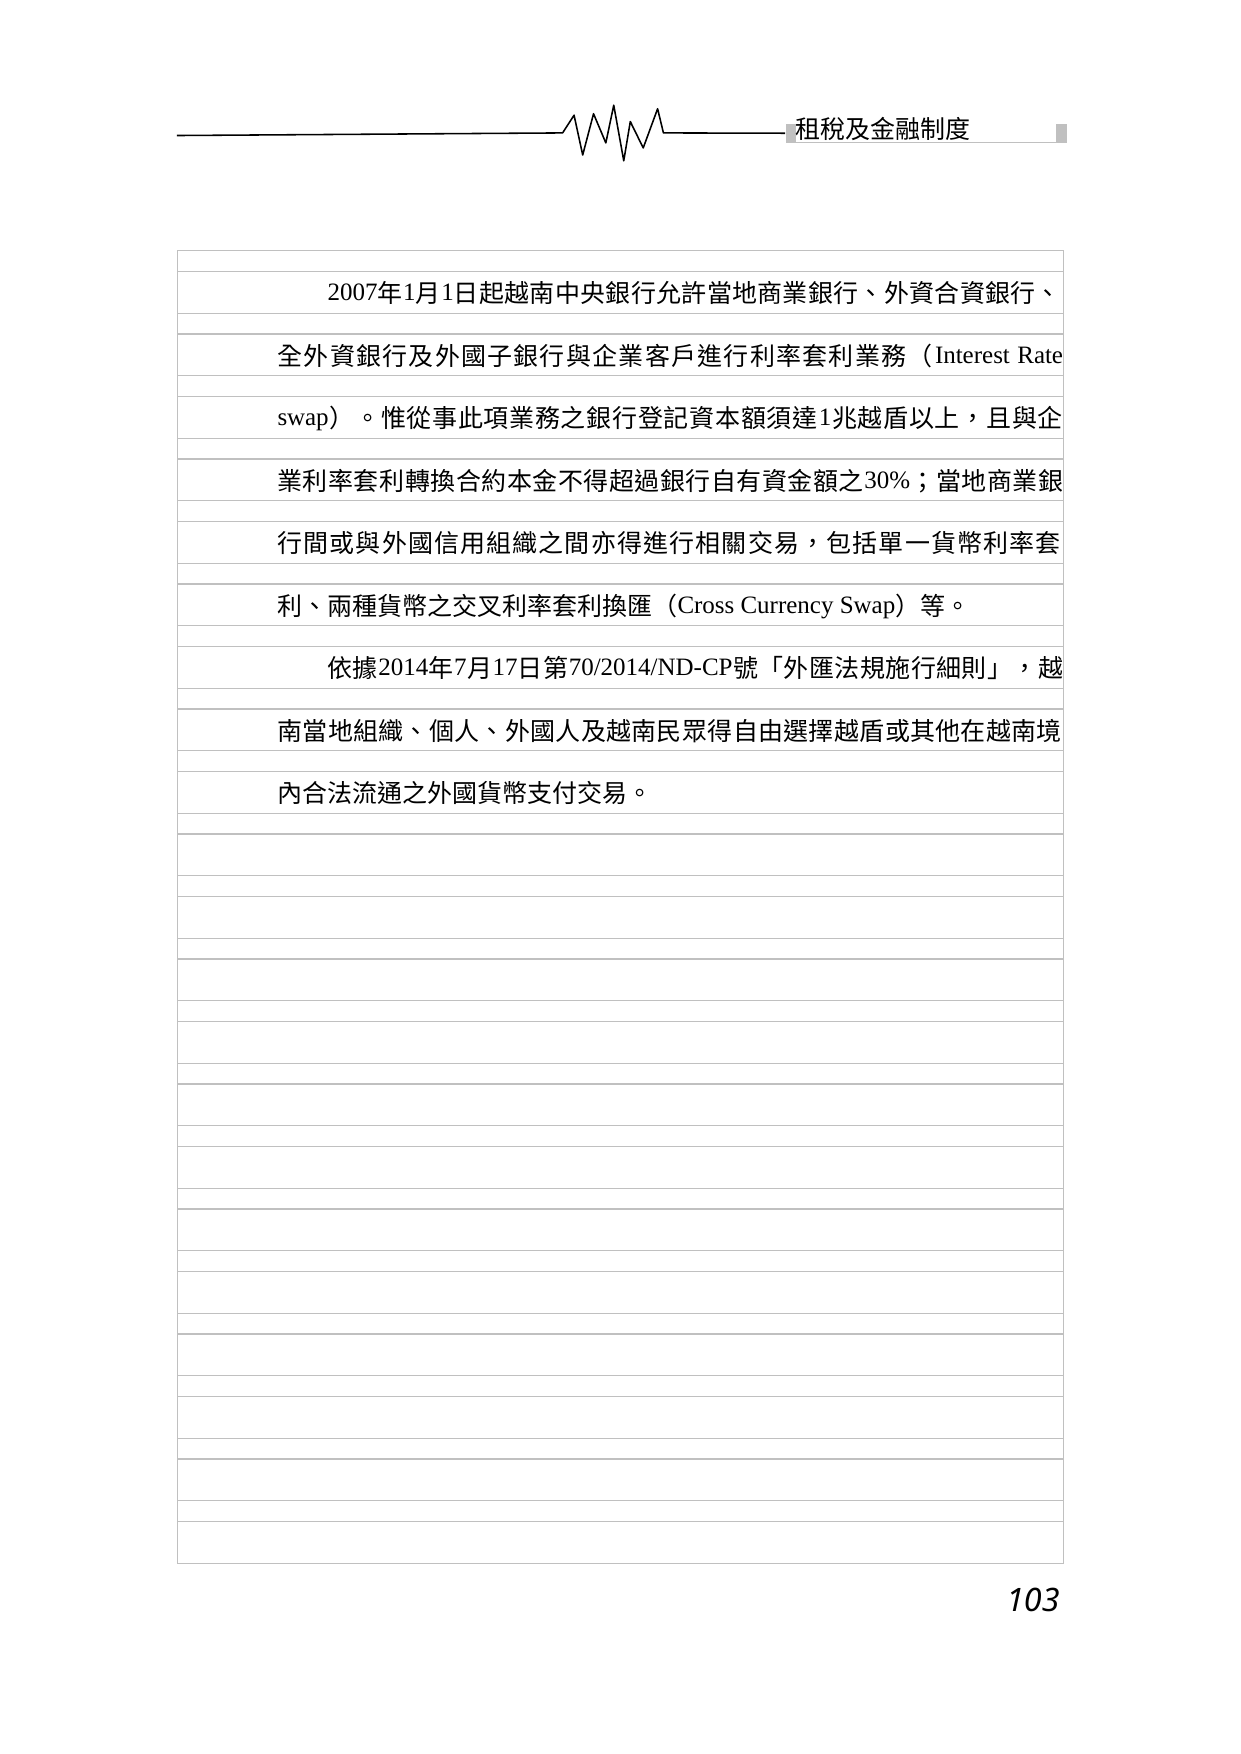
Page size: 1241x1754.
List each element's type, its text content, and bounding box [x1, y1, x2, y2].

text [277, 689, 1063, 708]
text [277, 376, 1063, 396]
text 內合法流通之外國貨幣支付交易。 [277, 772, 1063, 813]
text 2007年1月1日起越南中央銀行允許當地商業銀行、外資合資銀行、 [277, 272, 1063, 313]
text 南當地組織、個人、外國人及越南民眾得自由選擇越盾或其他在越南境 [277, 710, 1063, 750]
text [277, 501, 1063, 521]
text 依據2014年7月17日第70/2014/ND-CP號「外匯法規施行細則」，越 [277, 647, 1063, 688]
text 利、兩種貨幣之交叉利率套利換匯（Cross Currency Swap）等。 [277, 585, 1063, 625]
text [277, 564, 1063, 583]
text swap）。惟從事此項業務之銀行登記資本額須達1兆越盾以上，且與企 [277, 397, 1063, 438]
text 全外資銀行及外國子銀行與企業客戶進行利率套利業務（Interest Rate [277, 335, 1063, 375]
text [277, 251, 1063, 271]
text [277, 439, 1063, 458]
text [277, 626, 1063, 646]
text [277, 751, 1063, 771]
text 行間或與外國信用組織之間亦得進行相關交易，包括單一貨幣利率套 [277, 522, 1063, 563]
text [277, 314, 1063, 333]
text 業利率套利轉換合約本金不得超過銀行自有資金額之30%；當地商業銀 [277, 460, 1063, 500]
